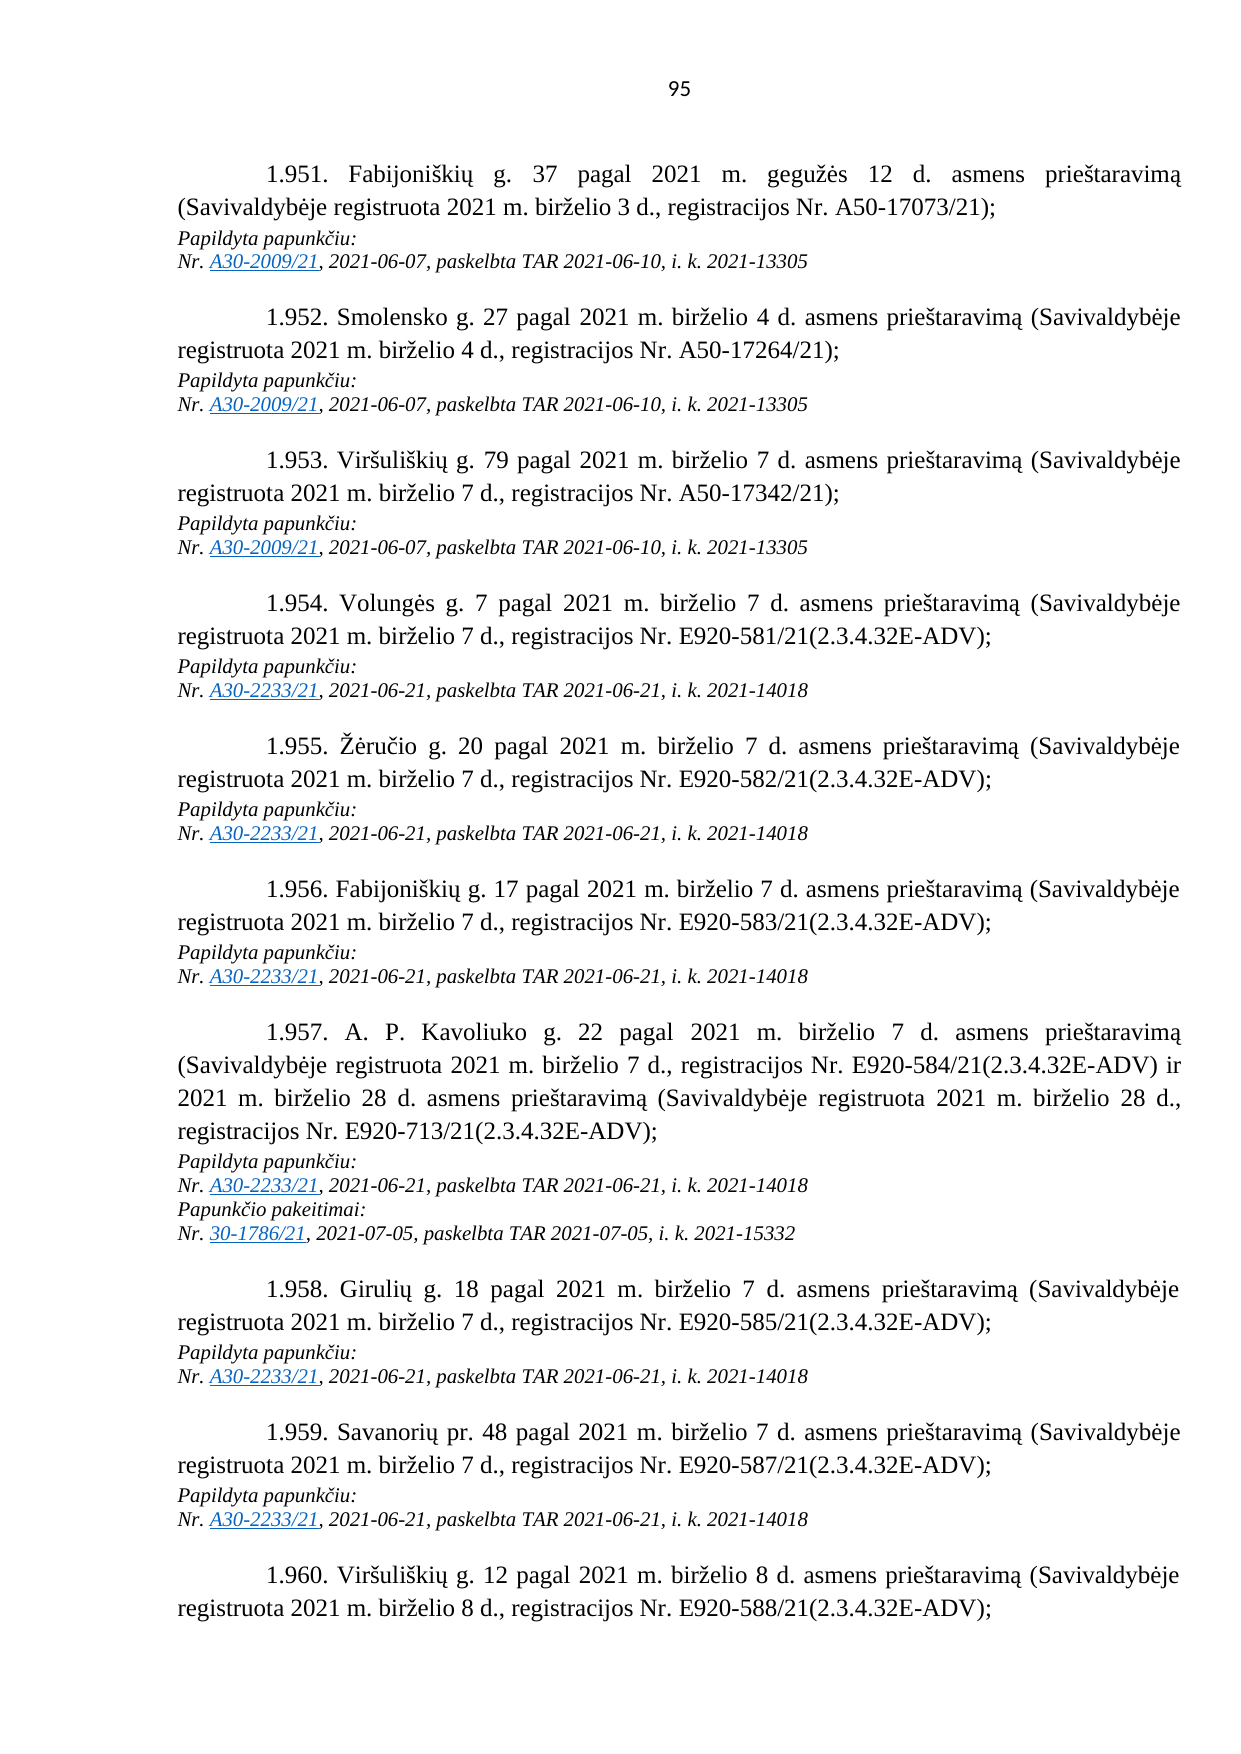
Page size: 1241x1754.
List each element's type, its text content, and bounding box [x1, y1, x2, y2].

text 1.959. Savanorių pr. 48 pagal 2021 m. birželio 7 d. asmens prieštaravimą (Savivaldybėje registruota 2021 m. birželio 7 d., registracijos Nr. E920-587/21(2.3.4.32E-ADV); [177, 1417, 1181, 1479]
text Papildyta papunkčiu: [177, 1483, 1181, 1507]
text Papildyta papunkčiu: [177, 940, 1181, 964]
text Nr. A30-2009/21, 2021-06-07, paskelbta TAR 2021-06-10, i. k. 2021-13305 [177, 535, 1181, 559]
text Nr. A30-2233/21, 2021-06-21, paskelbta TAR 2021-06-21, i. k. 2021-14018 [177, 678, 1181, 702]
text Papunkčio pakeitimai: [177, 1197, 1181, 1221]
text Nr. A30-2009/21, 2021-06-07, paskelbta TAR 2021-06-10, i. k. 2021-13305 [177, 392, 1181, 416]
text Papildyta papunkčiu: [177, 1340, 1181, 1364]
text 1.955. Žėručio g. 20 pagal 2021 m. birželio 7 d. asmens prieštaravimą (Savivaldybėje registruota 2021 m. birželio 7 d., registracijos Nr. E920-582/21(2.3.4.32E-ADV); [177, 731, 1181, 793]
text Papildyta papunkčiu: [177, 654, 1181, 678]
text Nr. A30-2009/21, 2021-06-07, paskelbta TAR 2021-06-10, i. k. 2021-13305 [177, 249, 1181, 273]
text 1.953. Viršuliškių g. 79 pagal 2021 m. birželio 7 d. asmens prieštaravimą (Savivaldybėje registruota 2021 m. birželio 7 d., registracijos Nr. A50-17342/21); [177, 445, 1181, 507]
text 1.960. Viršuliškių g. 12 pagal 2021 m. birželio 8 d. asmens prieštaravimą (Savivaldybėje registruota 2021 m. birželio 8 d., registracijos Nr. E920-588/21(2.3.4.32E-ADV); [177, 1560, 1181, 1622]
text Nr. 30-1786/21, 2021-07-05, paskelbta TAR 2021-07-05, i. k. 2021-15332 [177, 1221, 1181, 1245]
text 1.952. Smolensko g. 27 pagal 2021 m. birželio 4 d. asmens prieštaravimą (Savivaldybėje registruota 2021 m. birželio 4 d., registracijos Nr. A50-17264/21); [177, 302, 1181, 364]
text 1.956. Fabijoniškių g. 17 pagal 2021 m. birželio 7 d. asmens prieštaravimą (Savivaldybėje registruota 2021 m. birželio 7 d., registracijos Nr. E920-583/21(2.3.4.32E-ADV); [177, 874, 1181, 936]
text Papildyta papunkčiu: [177, 1149, 1181, 1173]
text Papildyta papunkčiu: [177, 797, 1181, 821]
text 1.957. A. P. Kavoliuko g. 22 pagal 2021 m. birželio 7 d. asmens prieštaravimą (Savivaldybėje registruota 2021 m. birželio 7 d., registracijos Nr. E920-584/21(2.3.4.32E-ADV) ir 2021 m. birželio 28 d. asmens prieštaravimą (Savivaldybėje registruota 2021 m. birželio 28 d., registracijos Nr. E920-713/21(2.3.4.32E-ADV); [177, 1017, 1181, 1145]
text 1.954. Volungės g. 7 pagal 2021 m. birželio 7 d. asmens prieštaravimą (Savivaldybėje registruota 2021 m. birželio 7 d., registracijos Nr. E920-581/21(2.3.4.32E-ADV); [177, 588, 1181, 650]
text Papildyta papunkčiu: [177, 225, 1181, 249]
text 1.958. Girulių g. 18 pagal 2021 m. birželio 7 d. asmens prieštaravimą (Savivaldybėje registruota 2021 m. birželio 7 d., registracijos Nr. E920-585/21(2.3.4.32E-ADV); [177, 1274, 1181, 1336]
text Nr. A30-2233/21, 2021-06-21, paskelbta TAR 2021-06-21, i. k. 2021-14018 [177, 1173, 1181, 1197]
text Papildyta papunkčiu: [177, 368, 1181, 392]
text Nr. A30-2233/21, 2021-06-21, paskelbta TAR 2021-06-21, i. k. 2021-14018 [177, 821, 1181, 845]
text Nr. A30-2233/21, 2021-06-21, paskelbta TAR 2021-06-21, i. k. 2021-14018 [177, 964, 1181, 988]
text Nr. A30-2233/21, 2021-06-21, paskelbta TAR 2021-06-21, i. k. 2021-14018 [177, 1364, 1181, 1388]
text Papildyta papunkčiu: [177, 511, 1181, 535]
text 1.951. Fabijoniškių g. 37 pagal 2021 m. gegužės 12 d. asmens prieštaravimą (Savivaldybėje registruota 2021 m. birželio 3 d., registracijos Nr. A50-17073/21); [177, 159, 1181, 221]
text Nr. A30-2233/21, 2021-06-21, paskelbta TAR 2021-06-21, i. k. 2021-14018 [177, 1507, 1181, 1531]
